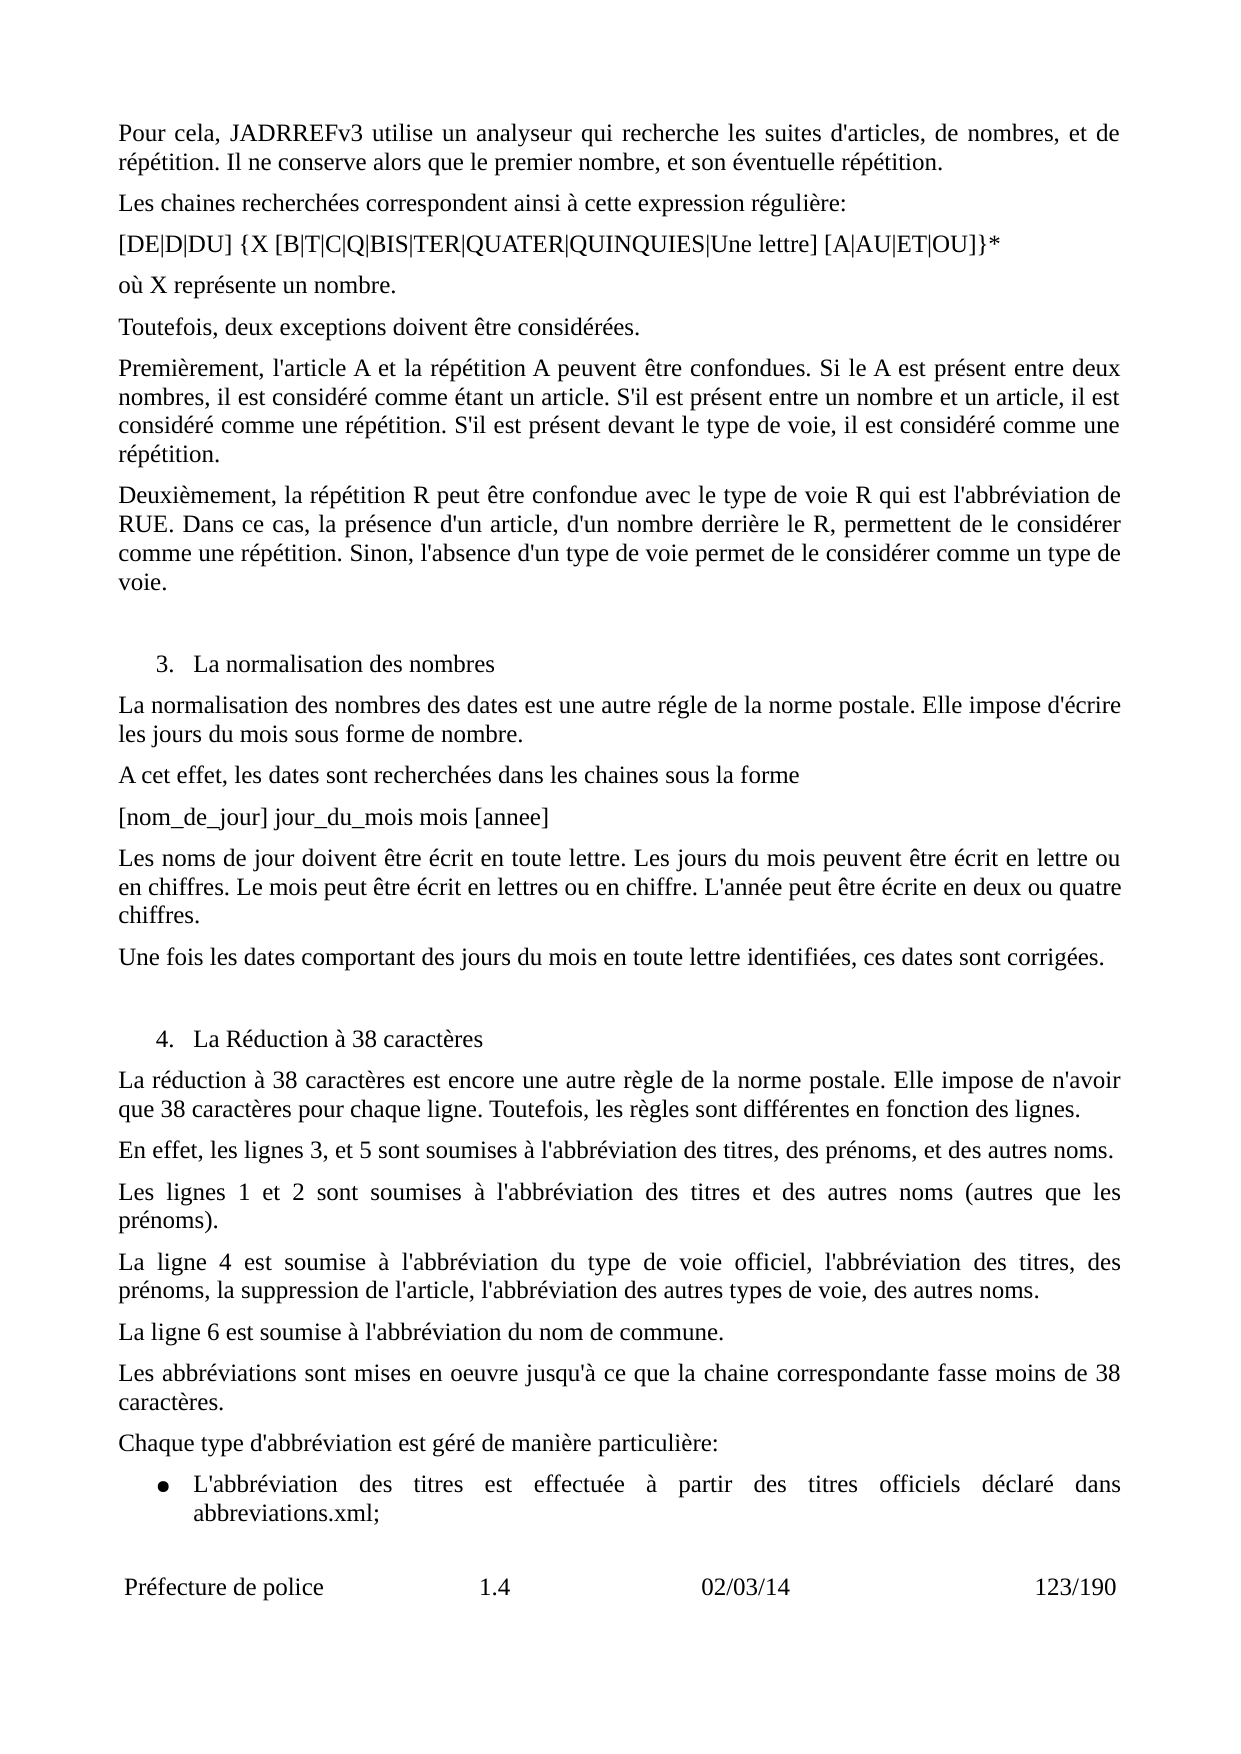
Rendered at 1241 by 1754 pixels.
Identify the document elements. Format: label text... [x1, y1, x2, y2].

text [DE|D|DU] {X [B|T|C|Q|BIS|TER|QUATER|QUINQUIES|Une lettre] [A|AU|ET|OU]}* [118, 229, 1122, 258]
text [nom_de_jour] jour_du_mois mois [annee] [118, 802, 1122, 831]
text Premièrement, l'article A et la répétition A peuvent être confondues. Si le A est présent entre deux nombres, il est considéré comme étant un article. S'il est présent entre un nombre et un article, il est considéré comme une répétition. S'il est présent devant le type de voie, il est considéré comme une répétition. [118, 353, 1122, 468]
text Les abbréviations sont mises en oeuvre jusqu'à ce que la chaine correspondante fasse moins de 38 caractères. [118, 1358, 1122, 1416]
text La réduction à 38 caractères est encore une autre règle de la norme postale. Elle impose de n'avoir que 38 caractères pour chaque ligne. Toutefois, les règles sont différentes en fonction des lignes. [118, 1066, 1122, 1123]
text Les lignes 1 et 2 sont soumises à l'abbréviation des titres et des autres noms (autres que les prénoms). [118, 1177, 1122, 1234]
text Une fois les dates comportant des jours du mois en toute lettre identifiées, ces dates sont corrigées. [118, 942, 1122, 971]
text A cet effet, les dates sont recherchées dans les chaines sous la forme [118, 761, 1122, 789]
text Chaque type d'abbréviation est géré de manière particulière: [118, 1428, 1122, 1457]
text La normalisation des nombres des dates est une autre régle de la norme postale. Elle impose d'écrire les jours du mois sous forme de nombre. [118, 691, 1122, 748]
list La Réduction à 38 caractères [156, 1024, 1122, 1053]
text La ligne 4 est soumise à l'abbréviation du type de voie officiel, l'abbréviation des titres, des prénoms, la suppression de l'article, l'abbréviation des autres types de voie, des autres noms. [118, 1247, 1122, 1304]
text où X représente un nombre. [118, 271, 1122, 299]
text Les chaines recherchées correspondent ainsi à cette expression régulière: [118, 188, 1122, 217]
text Toutefois, deux exceptions doivent être considérées. [118, 312, 1122, 341]
text Deuxièmement, la répétition R peut être confondue avec le type de voie R qui est l'abbréviation de RUE. Dans ce cas, la présence d'un article, d'un nombre derrière le R, permettent de le considérer comme une répétition. Sinon, l'absence d'un type de voie permet de le considérer comme un type de voie. [118, 481, 1122, 596]
text La ligne 6 est soumise à l'abbréviation du nom de commune. [118, 1317, 1122, 1346]
list La normalisation des nombres [156, 649, 1122, 678]
text Les noms de jour doivent être écrit en toute lettre. Les jours du mois peuvent être écrit en lettre ou en chiffres. Le mois peut être écrit en lettres ou en chiffre. L'année peut être écrite en deux ou quatre chiffres. [118, 843, 1122, 929]
text Pour cela, JADRREFv3 utilise un analyseur qui recherche les suites d'articles, de nombres, et de répétition. Il ne conserve alors que le premier nombre, et son éventuelle répétition. [118, 118, 1122, 176]
list L'abbréviation des titres est effectuée à partir des titres officiels déclaré dans abbreviations.xml; [156, 1469, 1122, 1527]
text En effet, les lignes 3, et 5 sont soumises à l'abbréviation des titres, des prénoms, et des autres noms. [118, 1136, 1122, 1164]
